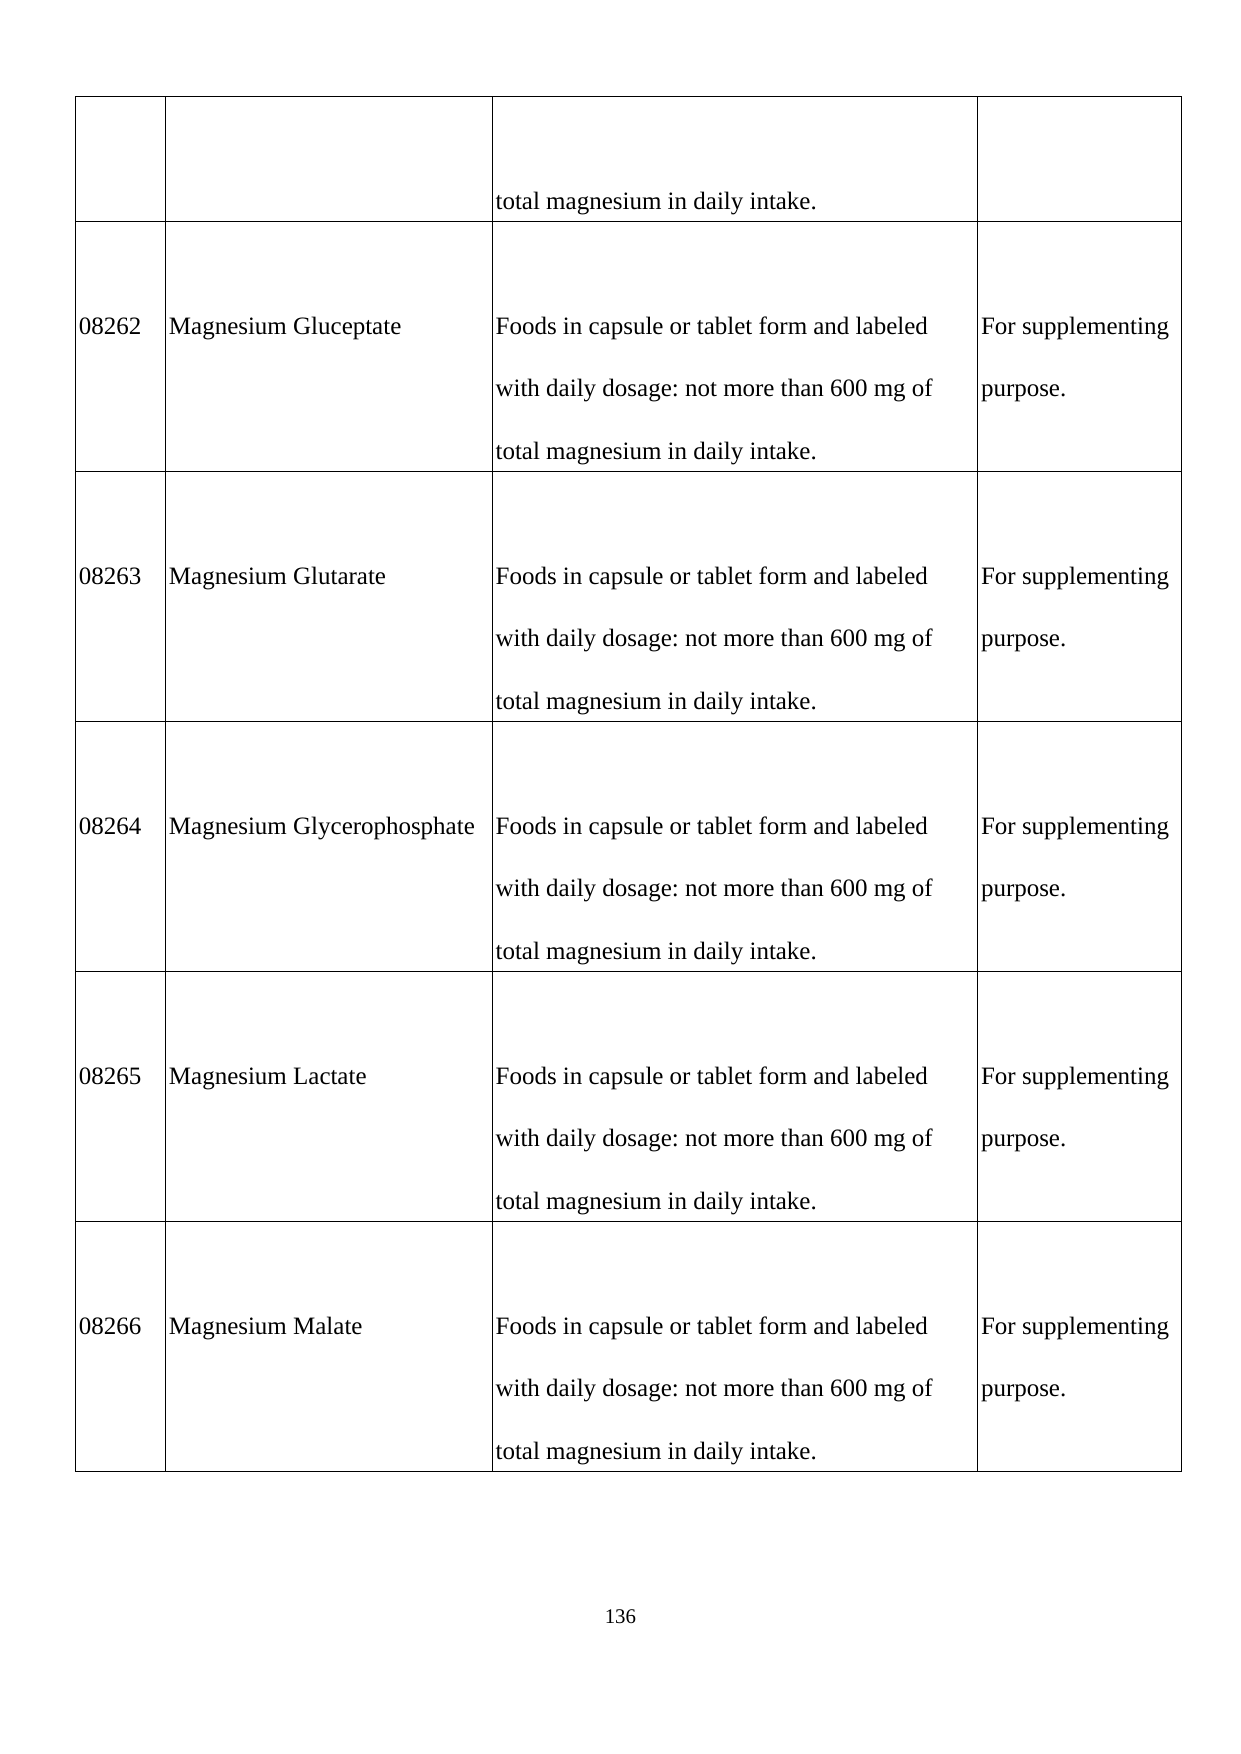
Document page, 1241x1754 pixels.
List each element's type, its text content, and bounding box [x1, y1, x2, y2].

table_cell 08263 [76, 472, 165, 721]
table_cell Magnesium Lactate [166, 972, 492, 1221]
table_cell Foods in capsule or tablet form and labeled with daily dosage: not more than 600 mg of total magnesium in daily intake. [493, 222, 977, 471]
table_cell Magnesium Malate [166, 1222, 492, 1471]
table_cell Magnesium Glutarate [166, 472, 492, 721]
table_cell 08262 [76, 222, 165, 471]
table_cell 08265 [76, 972, 165, 1221]
table_cell Magnesium Gluceptate [166, 222, 492, 471]
table_cell total magnesium in daily intake. [493, 97, 977, 221]
table_cell For supplementing purpose. [978, 472, 1181, 721]
table_cell 08264 [76, 722, 165, 971]
table_cell Foods in capsule or tablet form and labeled with daily dosage: not more than 600 mg of total magnesium in daily intake. [493, 972, 977, 1221]
table_cell Foods in capsule or tablet form and labeled with daily dosage: not more than 600 mg of total magnesium in daily intake. [493, 722, 977, 971]
table_cell Foods in capsule or tablet form and labeled with daily dosage: not more than 600 mg of total magnesium in daily intake. [493, 1222, 977, 1471]
table_cell For supplementing purpose. [978, 972, 1181, 1221]
table_cell Magnesium Glycerophosphate [166, 722, 492, 971]
table_cell [76, 97, 165, 221]
table_cell 08266 [76, 1222, 165, 1471]
table_cell For supplementing purpose. [978, 1222, 1181, 1471]
table_cell [166, 97, 492, 221]
table_cell [978, 97, 1181, 221]
table_cell Foods in capsule or tablet form and labeled with daily dosage: not more than 600 mg of total magnesium in daily intake. [493, 472, 977, 721]
table_cell For supplementing purpose. [978, 722, 1181, 971]
table_cell For supplementing purpose. [978, 222, 1181, 471]
